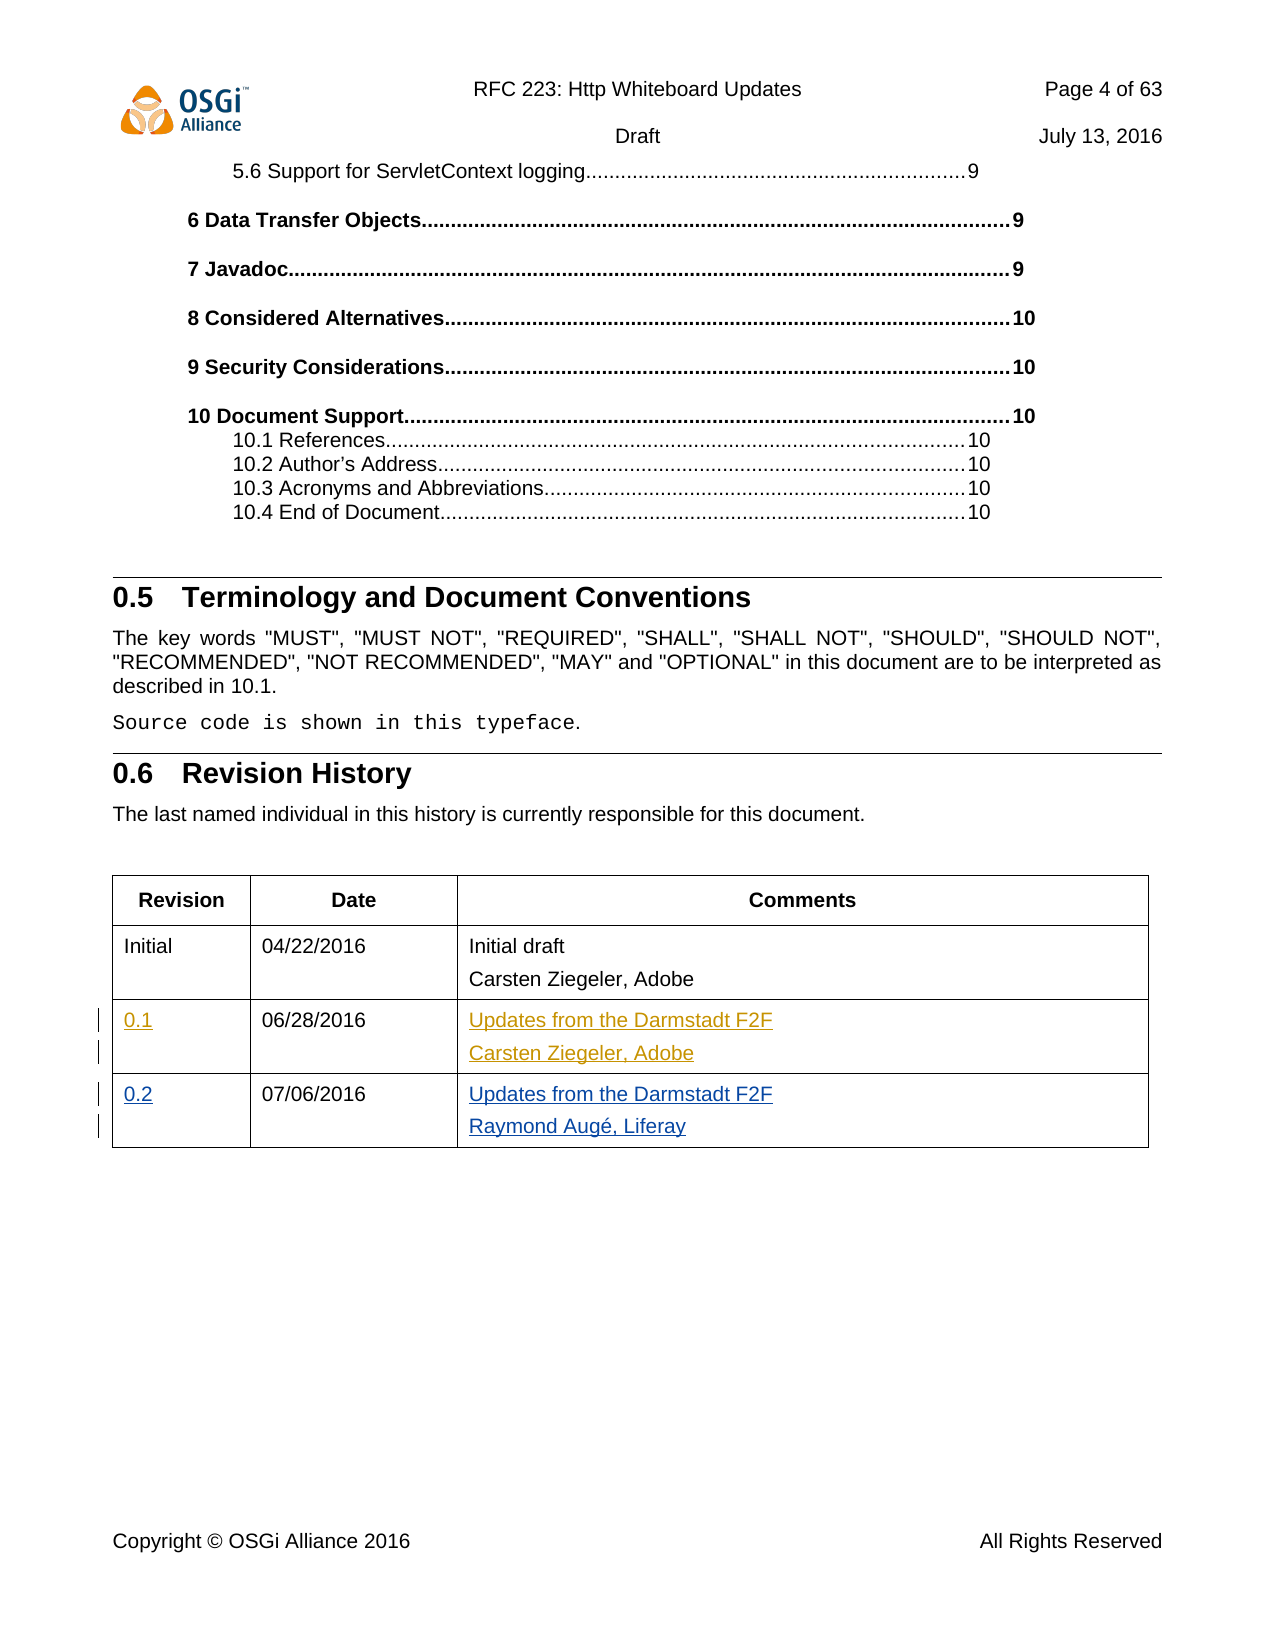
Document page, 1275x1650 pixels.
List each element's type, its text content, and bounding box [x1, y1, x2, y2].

text 10 Document Support 10 [187, 404, 1162, 428]
table_cell Initial [113, 926, 250, 999]
subtitle Terminology and Document Conventions [112, 578, 1162, 613]
text 8 Considered Alternatives 10 [187, 306, 1162, 330]
table_header Comments [458, 876, 1148, 925]
text The last named individual in this history is currently responsible for this document. [112, 802, 1162, 826]
text 5.6 Support for ServletContext logging 9 [232, 159, 1162, 183]
subtitle Revision History [112, 754, 1162, 789]
table_header Revision [113, 876, 250, 925]
text Source code is shown in this typeface. [112, 710, 1162, 736]
table_cell Updates from the Darmstadt F2F Raymond Augé, Liferay [458, 1074, 1148, 1147]
table_cell 2016-07-06 [251, 1074, 457, 1147]
table_header Date [251, 876, 457, 925]
table_cell 0.2 [113, 1074, 250, 1147]
text 6 Data Transfer Objects 9 [187, 208, 1162, 232]
picture [113, 78, 257, 142]
text The key words "MUST", "MUST NOT", "REQUIRED", "SHALL", "SHALL NOT", "SHOULD", "SHOULD NOT", "RECOMMENDED", "NOT RECOMMENDED", "MAY" and "OPTIONAL" in this document are to be interpreted as described in 10.1. [112, 626, 1162, 698]
text 10.4 End of Document 10 [232, 499, 1162, 523]
table_cell 2016-04-22 [251, 926, 457, 999]
table_cell Updates from the Darmstadt F2F Carsten Ziegeler, Adobe [458, 1000, 1148, 1073]
text 10.3 Acronyms and Abbreviations 10 [232, 476, 1162, 499]
text 10.2 Author’s Address 10 [232, 452, 1162, 476]
table_cell 2016-06-28 [251, 1000, 457, 1073]
text 10.1 References 10 [232, 428, 1162, 452]
text 9 Security Considerations 10 [187, 355, 1162, 379]
text 7 Javadoc 9 [187, 257, 1162, 281]
table_cell 0.1 [113, 1000, 250, 1073]
table_cell Initial draft Carsten Ziegeler, Adobe [458, 926, 1148, 999]
